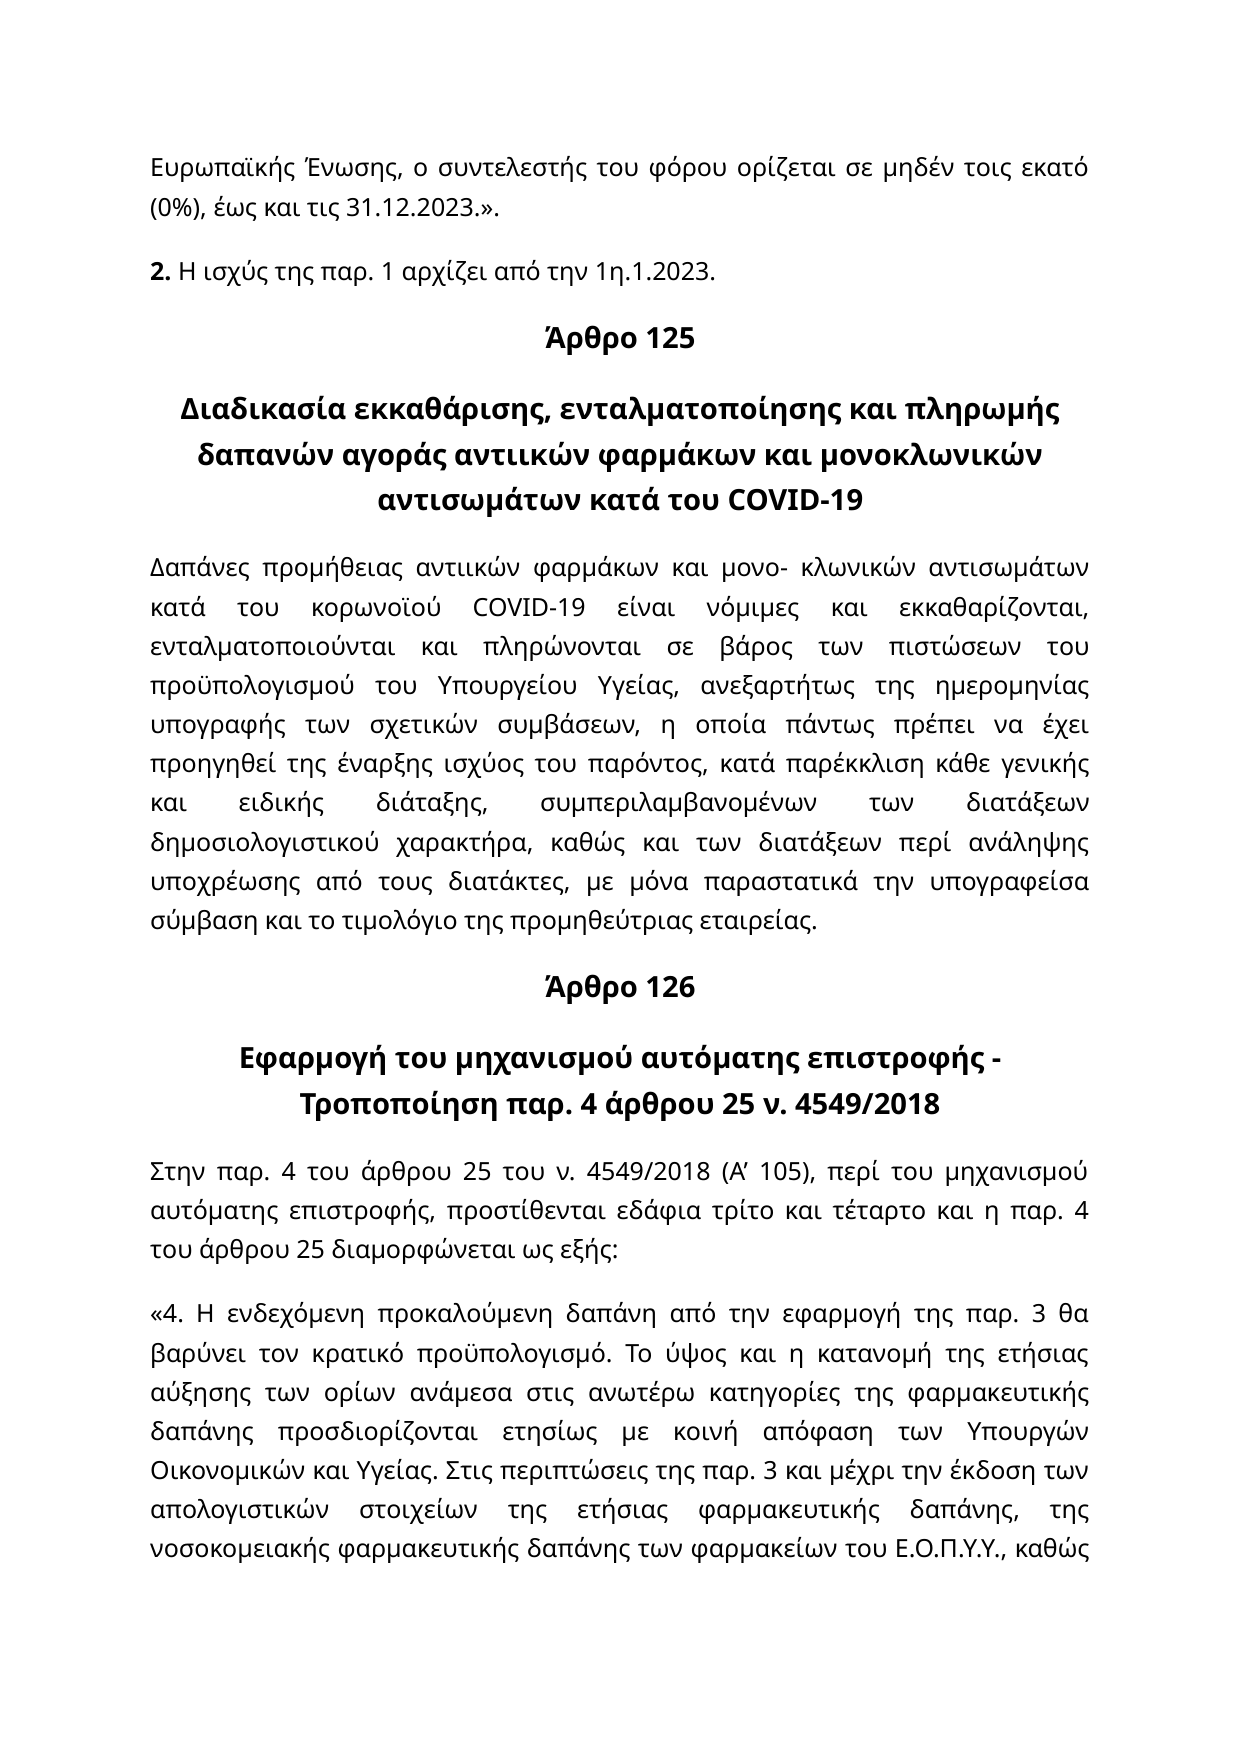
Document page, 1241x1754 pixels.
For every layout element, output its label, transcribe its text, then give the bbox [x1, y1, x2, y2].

subtitle Εφαρμογή του μηχανισμού αυτόματης επιστροφής - Τροποποίηση παρ. 4 άρθρου 25 ν. 4549/2018 [150, 1037, 1090, 1123]
text Ευρωπαϊκής Ένωσης, ο συντελεστής του φόρου ορίζεται σε μηδέν τοις εκατό (0%), έως και τις 31.12.2023.». [150, 150, 1090, 223]
text «4. Η ενδεχόμενη προκαλούμενη δαπάνη από την εφαρμογή της παρ. 3 θα βαρύνει τον κρατικό προϋπολογισμό. Το ύψος και η κατανομή της ετήσιας αύξησης των ορίων ανάμεσα στις ανωτέρω κατηγορίες της φαρμακευτικής δαπάνης προσδιορίζονται ετησίως με κοινή απόφαση των Υπουργών Οικονομικών και Υγείας. Στις περιπτώσεις της παρ. 3 και μέχρι την έκδοση των απολογιστικών στοιχείων της ετήσιας φαρμακευτικής δαπάνης, της νοσοκομειακής φαρμακευτικής δαπάνης των φαρμακείων του Ε.Ο.Π.Υ.Υ., καθώς [150, 1296, 1090, 1565]
text Δαπάνες προμήθειας αντιικών φαρμάκων και μονο- κλωνικών αντισωμάτων κατά του κορωνοϊού COVID-19 είναι νόμιμες και εκκαθαρίζονται, ενταλματοποιούνται και πληρώνονται σε βάρος των πιστώσεων του προϋπολογισμού του Υπουργείου Υγείας, ανεξαρτήτως της ημερομηνίας υπογραφής των σχετικών συμβάσεων, η οποία πάντως πρέπει να έχει προηγηθεί της έναρξης ισχύος του παρόντος, κατά παρέκκλιση κάθε γενικής και ειδικής διάταξης, συμπεριλαμβανομένων των διατάξεων δημοσιολογιστικού χαρακτήρα, καθώς και των διατάξεων περί ανάληψης υποχρέωσης από τους διατάκτες, με μόνα παραστατικά την υπογραφείσα σύμβαση και το τιμολόγιο της προμηθεύτριας εταιρείας. [150, 550, 1090, 937]
text Στην παρ. 4 του άρθρου 25 του ν. 4549/2018 (Α’ 105), περί του μηχανισμού αυτόματης επιστροφής, προστίθενται εδάφια τρίτο και τέταρτο και η παρ. 4 του άρθρου 25 διαμορφώνεται ως εξής: [150, 1153, 1090, 1266]
subtitle Διαδικασία εκκαθάρισης, ενταλματοποίησης και πληρωμής δαπανών αγοράς αντιικών φαρμάκων και μονοκλωνικών αντισωμάτων κατά του COVID-19 [150, 388, 1090, 519]
text 2. H ισχύς της παρ. 1 αρχίζει από την 1η.1.2023. [150, 253, 1090, 287]
subtitle Άρθρο 126 [150, 967, 1090, 1006]
subtitle Άρθρο 125 [150, 317, 1090, 357]
